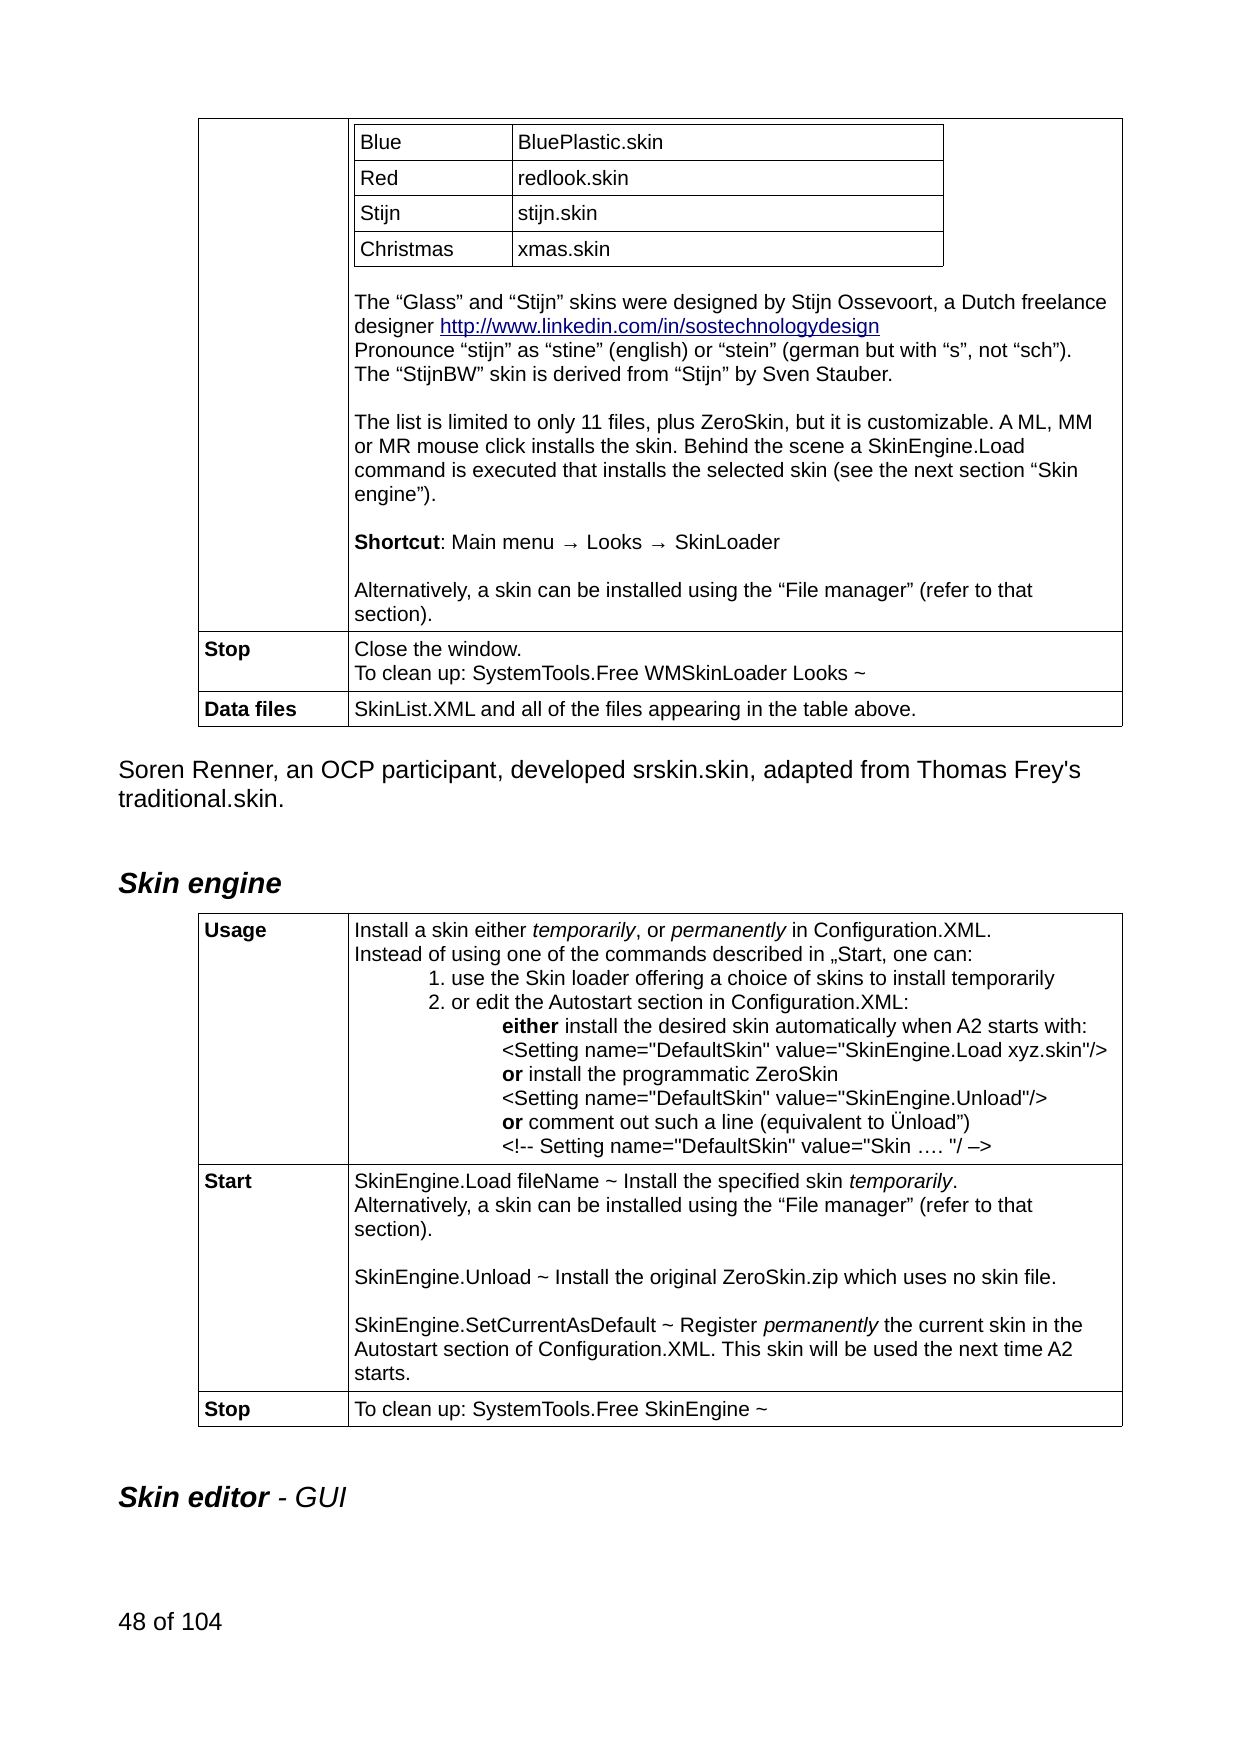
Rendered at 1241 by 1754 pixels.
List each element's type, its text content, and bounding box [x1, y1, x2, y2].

table_cell BluePlastic.skin [513, 125, 943, 159]
table_header Usage [199, 914, 348, 1163]
text Soren Renner, an OCP participant, developed srskin.skin, adapted from Thomas Frey's traditional.skin. [118, 755, 1122, 813]
subtitle Skin engine [118, 866, 1122, 900]
table_cell The “Glass” and “Stijn” skins were designed by Stijn Ossevoort, a Dutch freelance designer http://www.linkedin.com/in/sostechnologydesign Pronounce “stijn” as “stine” (english) or “stein” (german but with “s”, not “sch”). The “StijnBW” skin is derived from “Stijn” by Sven Stauber. The list is limited to only 11 files, plus ZeroSkin, but it is customizable. A ML, MM or MR mouse click installs the skin. Behind the scene a SkinEngine.Load command is executed that installs the selected skin (see the next section “Skin engine”). Shortcut: Main menu → Looks → SkinLoader Alternatively, a skin can be installed using the “File manager” (refer to that section). [349, 119, 1122, 631]
table_cell stijn.skin [513, 196, 943, 231]
table_cell Stop [199, 1392, 348, 1426]
table_cell Stijn [355, 196, 512, 231]
table_cell To clean up: SystemTools.Free SkinEngine ~ [349, 1392, 1122, 1426]
table_cell Start [199, 1165, 348, 1391]
table_cell redlook.skin [513, 161, 943, 195]
table_cell Red [355, 161, 512, 195]
table_cell Christmas [355, 232, 512, 266]
table_cell Close the window. To clean up: SystemTools.Free WMSkinLoader Looks ~ [349, 632, 1122, 691]
table_cell Data files [199, 692, 348, 726]
table_cell [199, 119, 348, 631]
table_header Install a skin either temporarily, or permanently in Configuration.XML. Instead of using one of the commands described in „Start, one can: 1. use the Skin loader offering a choice of skins to install temporarily 2. or edit the Autostart section in Configuration.XML: either install the desired skin automatically when A2 starts with: <Setting name="DefaultSkin" value="SkinEngine.Load xyz.skin"/> or install the programmatic ZeroSkin <Setting name="DefaultSkin" value="SkinEngine.Unload"/> or comment out such a line (equivalent to Ünload”) <!-- Setting name="DefaultSkin" value="Skin …. "/ –> [349, 914, 1122, 1163]
table_cell xmas.skin [513, 232, 943, 266]
table_cell SkinList.XML and all of the files appearing in the table above. [349, 692, 1122, 726]
table_cell Blue [355, 125, 512, 159]
table_cell Stop [199, 632, 348, 691]
subtitle Skin editor - GUI [118, 1480, 1122, 1514]
table_cell SkinEngine.Load fileName ~ Install the specified skin temporarily. Alternatively, a skin can be installed using the “File manager” (refer to that section). SkinEngine.Unload ~ Install the original ZeroSkin.zip which uses no skin file. SkinEngine.SetCurrentAsDefault ~ Register permanently the current skin in the Autostart section of Configuration.XML. This skin will be used the next time A2 starts. [349, 1165, 1122, 1391]
